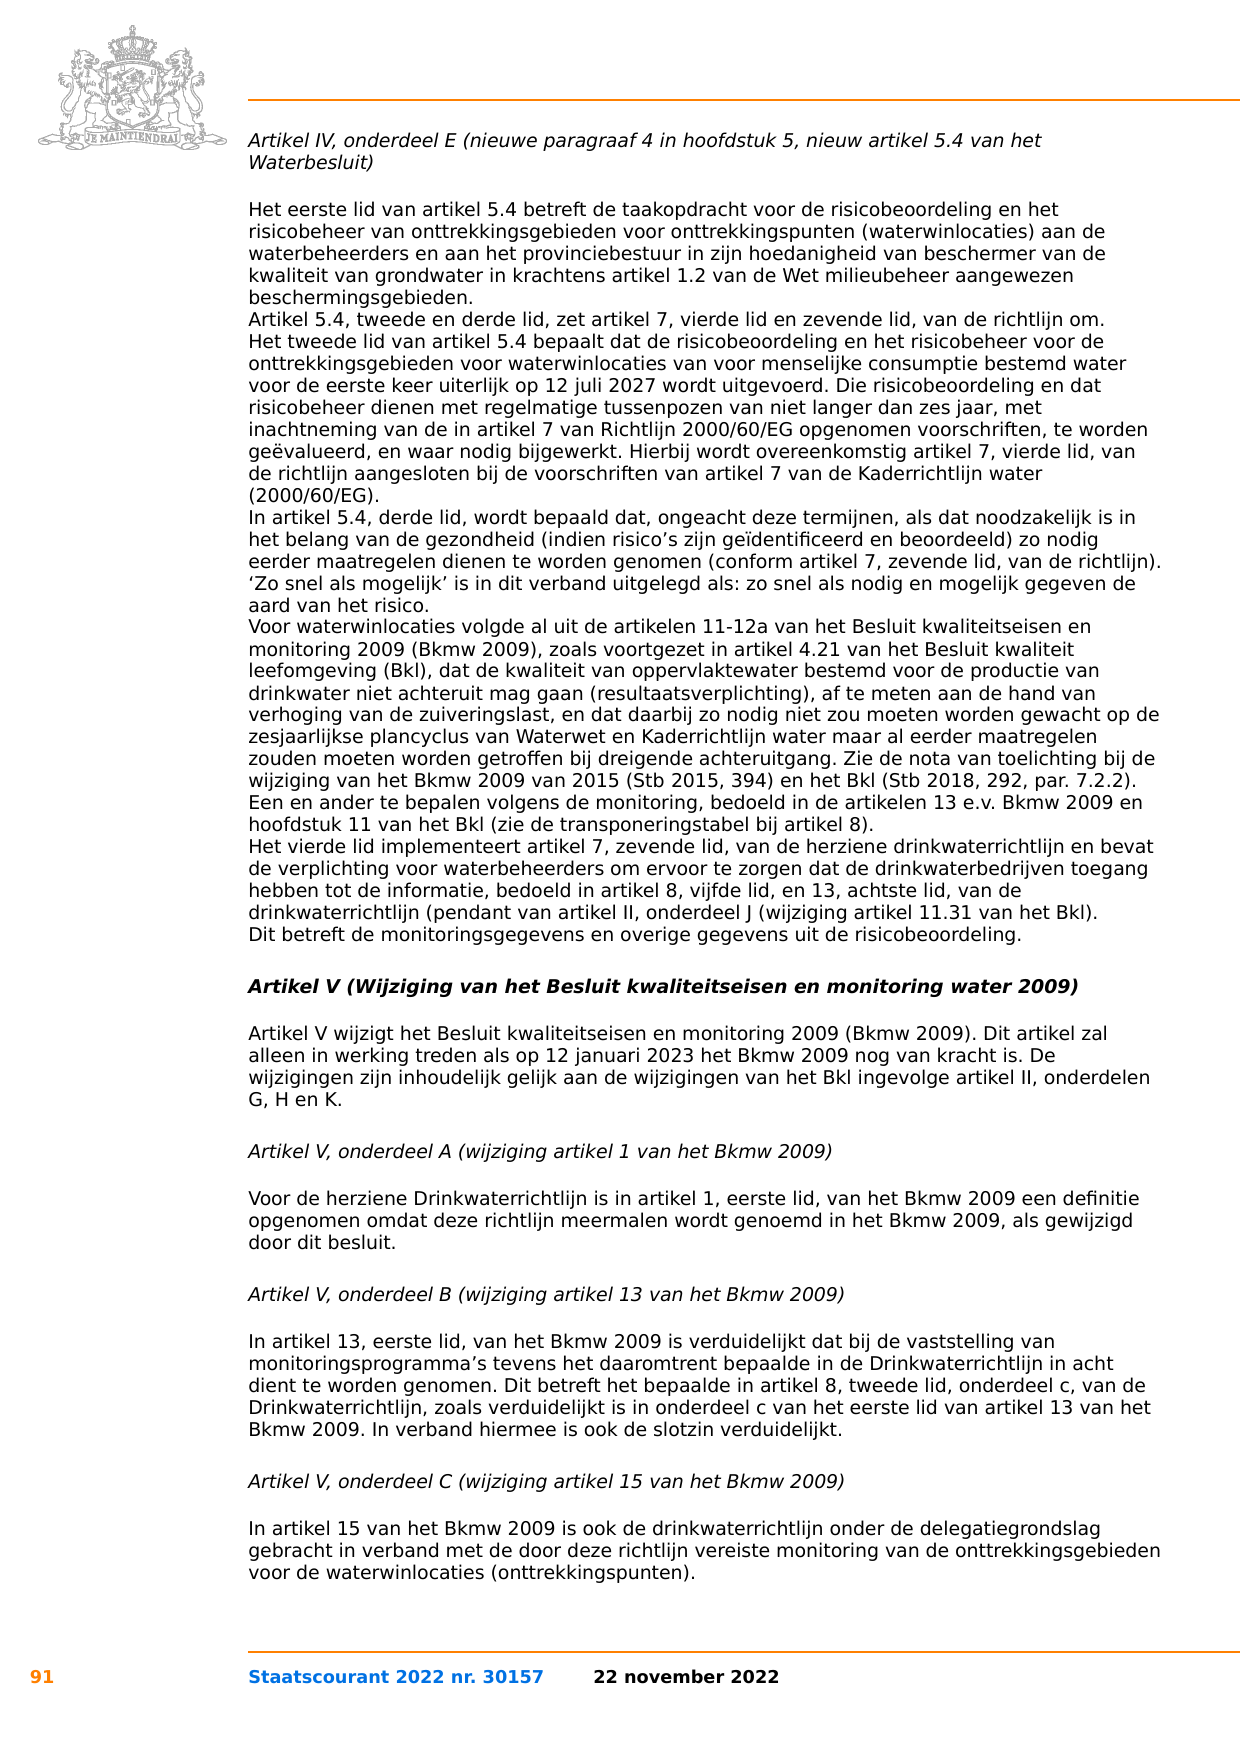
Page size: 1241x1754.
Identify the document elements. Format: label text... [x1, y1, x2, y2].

picture [38, 25, 227, 150]
subtitle Artikel V, onderdeel A (wijziging artikel 1 van het Bkmw 2009) [248, 1141, 1163, 1163]
text In artikel 13, eerste lid, van het Bkmw 2009 is verduidelijkt dat bij de vaststelling van monitoringsprogramma’s tevens het daaromtrent bepaalde in de Drinkwaterrichtlijn in acht dient te worden genomen. Dit betreft het bepaalde in artikel 8, tweede lid, onderdeel c, van de Drinkwaterrichtlijn, zoals verduidelijkt is in onderdeel c van het eerste lid van artikel 13 van het Bkmw 2009. In verband hiermee is ook de slotzin verduidelijkt. [248, 1331, 1163, 1441]
subtitle Artikel V, onderdeel C (wijziging artikel 15 van het Bkmw 2009) [248, 1471, 1163, 1493]
subtitle Artikel V (Wijziging van het Besluit kwaliteitseisen en monitoring water 2009) [248, 976, 1163, 998]
text Artikel V wijzigt het Besluit kwaliteitseisen en monitoring 2009 (Bkmw 2009). Dit artikel zal alleen in werking treden als op 12 januari 2023 het Bkmw 2009 nog van kracht is. De wijzigingen zijn inhoudelijk gelijk aan de wijzigingen van het Bkl ingevolge artikel II, onderdelen G, H en K. [248, 1023, 1163, 1111]
text Het vierde lid implementeert artikel 7, zevende lid, van de herziene drinkwaterrichtlijn en bevat de verplichting voor waterbeheerders om ervoor te zorgen dat de drinkwaterbedrijven toegang hebben tot de informatie, bedoeld in artikel 8, vijfde lid, en 13, achtste lid, van de drinkwaterrichtlijn (pendant van artikel II, onderdeel J (wijziging artikel 11.31 van het Bkl). [248, 836, 1163, 924]
text In artikel 15 van het Bkmw 2009 is ook de drinkwaterrichtlijn onder de delegatiegrondslag gebracht in verband met de door deze richtlijn vereiste monitoring van de onttrekkingsgebieden voor de waterwinlocaties (onttrekkingspunten). [248, 1518, 1163, 1584]
subtitle Artikel IV, onderdeel E (nieuwe paragraaf 4 in hoofdstuk 5, nieuw artikel 5.4 van het Waterbesluit) [248, 130, 1163, 174]
text Het eerste lid van artikel 5.4 betreft de taakopdracht voor de risicobeoordeling en het risicobeheer van onttrekkingsgebieden voor onttrekkingspunten (waterwinlocaties) aan de waterbeheerders en aan het provinciebestuur in zijn hoedanigheid van beschermer van de kwaliteit van grondwater in krachtens artikel 1.2 van de Wet milieubeheer aangewezen beschermingsgebieden. [248, 199, 1163, 309]
subtitle Artikel V, onderdeel B (wijziging artikel 13 van het Bkmw 2009) [248, 1284, 1163, 1306]
text Dit betreft de monitoringsgegevens en overige gegevens uit de risicobeoordeling. [248, 924, 1163, 946]
text Artikel 5.4, tweede en derde lid, zet artikel 7, vierde lid en zevende lid, van de richtlijn om. [248, 309, 1163, 331]
text Voor waterwinlocaties volgde al uit de artikelen 11-12a van het Besluit kwaliteitseisen en monitoring 2009 (Bkmw 2009), zoals voortgezet in artikel 4.21 van het Besluit kwaliteit leefomgeving (Bkl), dat de kwaliteit van oppervlaktewater bestemd voor de productie van drinkwater niet achteruit mag gaan (resultaatsverplichting), af te meten aan de hand van verhoging van de zuiveringslast, en dat daarbij zo nodig niet zou moeten worden gewacht op de zesjaarlijkse plancyclus van Waterwet en Kaderrichtlijn water maar al eerder maatregelen zouden moeten worden getroffen bij dreigende achteruitgang. Zie de nota van toelichting bij de wijziging van het Bkmw 2009 van 2015 (Stb 2015, 394) en het Bkl (Stb 2018, 292, par. 7.2.2). Een en ander te bepalen volgens de monitoring, bedoeld in de artikelen 13 e.v. Bkmw 2009 en hoofdstuk 11 van het Bkl (zie de transponeringstabel bij artikel 8). [248, 616, 1163, 836]
text In artikel 5.4, derde lid, wordt bepaald dat, ongeacht deze termijnen, als dat noodzakelijk is in het belang van de gezondheid (indien risico’s zijn geïdentificeerd en beoordeeld) zo nodig eerder maatregelen dienen te worden genomen (conform artikel 7, zevende lid, van de richtlijn). ‘Zo snel als mogelijk’ is in dit verband uitgelegd als: zo snel als nodig en mogelijk gegeven de aard van het risico. [248, 507, 1163, 616]
text Voor de herziene Drinkwaterrichtlijn is in artikel 1, eerste lid, van het Bkmw 2009 een definitie opgenomen omdat deze richtlijn meermalen wordt genoemd in het Bkmw 2009, als gewijzigd door dit besluit. [248, 1188, 1163, 1254]
text Het tweede lid van artikel 5.4 bepaalt dat de risicobeoordeling en het risicobeheer voor de onttrekkingsgebieden voor waterwinlocaties van voor menselijke consumptie bestemd water voor de eerste keer uiterlijk op 12 juli 2027 wordt uitgevoerd. Die risicobeoordeling en dat risicobeheer dienen met regelmatige tussenpozen van niet langer dan zes jaar, met inachtneming van de in artikel 7 van Richtlijn 2000/60/EG opgenomen voorschriften, te worden geëvalueerd, en waar nodig bijgewerkt. Hierbij wordt overeenkomstig artikel 7, vierde lid, van de richtlijn aangesloten bij de voorschriften van artikel 7 van de Kaderrichtlijn water (2000/60/EG). [248, 331, 1163, 507]
